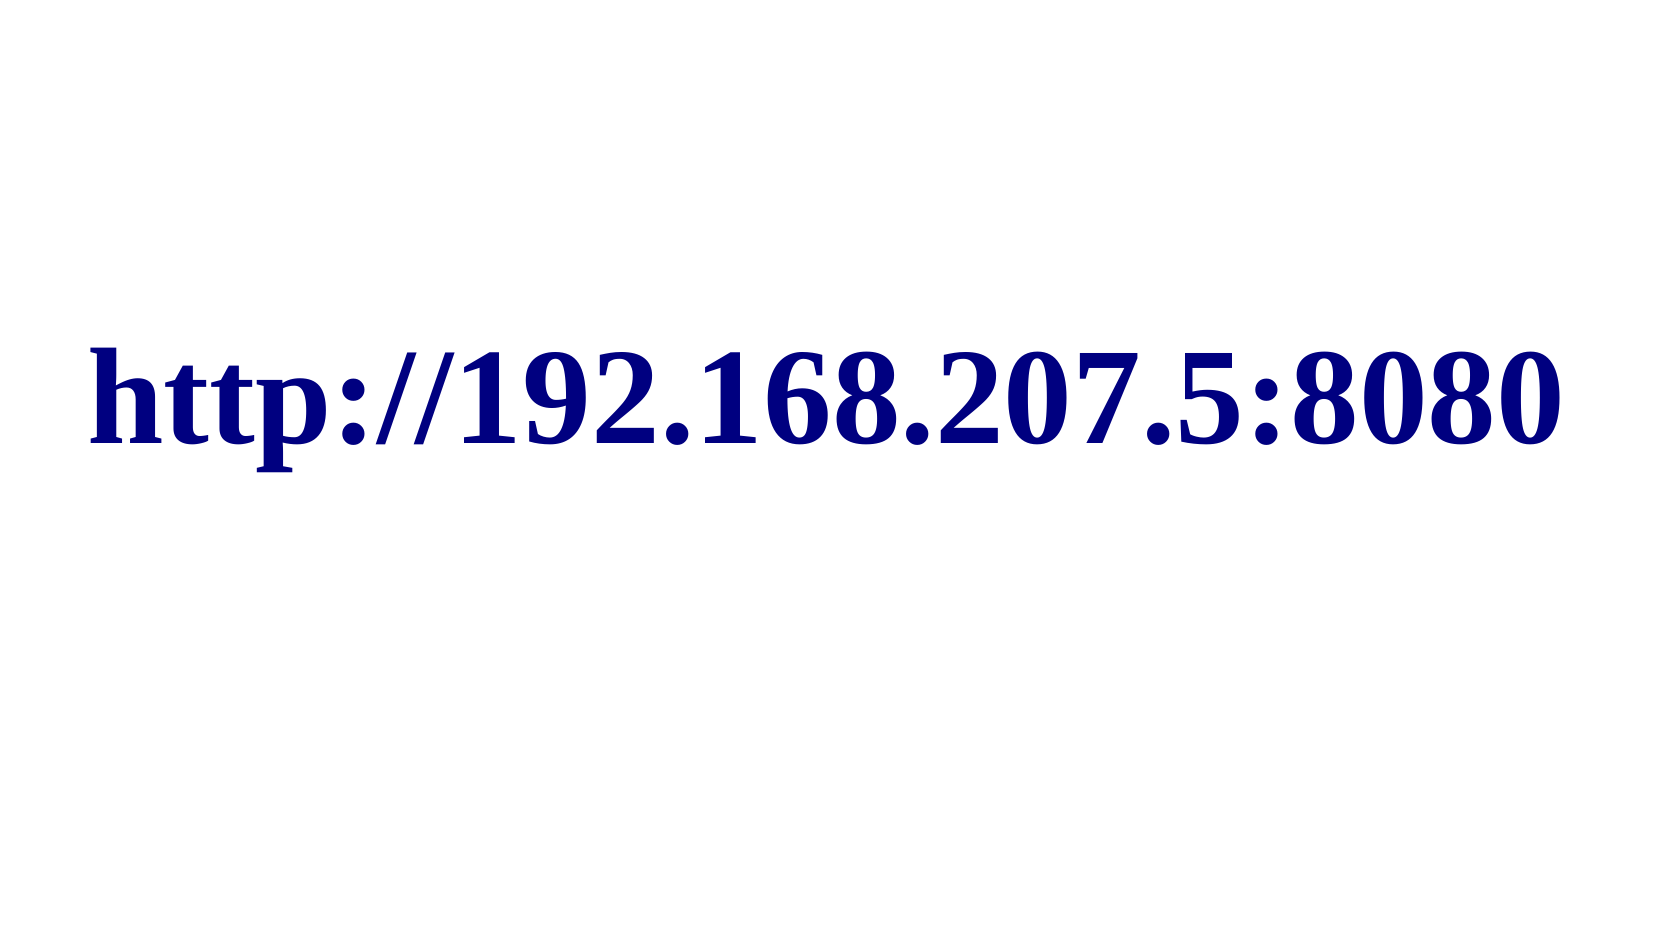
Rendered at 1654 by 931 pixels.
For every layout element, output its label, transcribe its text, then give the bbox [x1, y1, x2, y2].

subtitle http://192.168.207.5:8080 [82, 37, 1571, 758]
